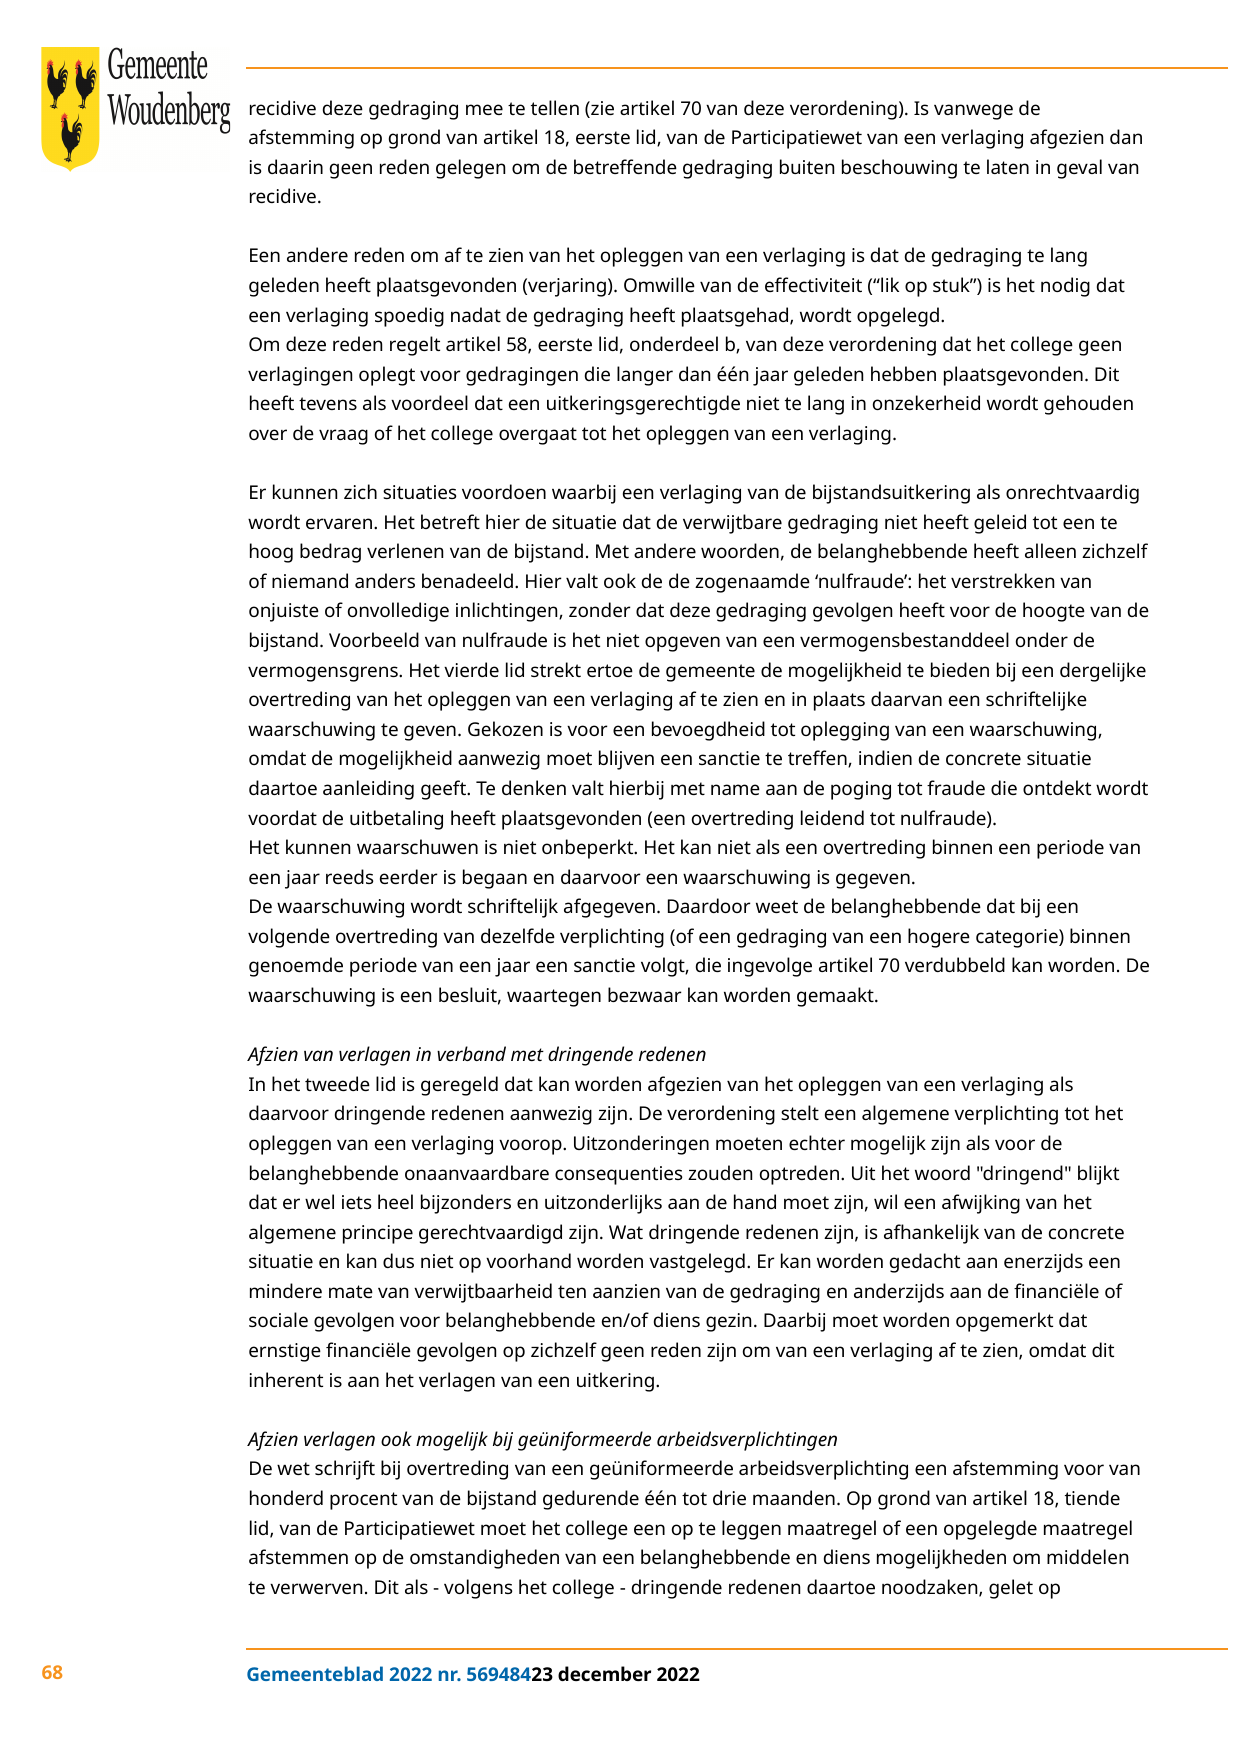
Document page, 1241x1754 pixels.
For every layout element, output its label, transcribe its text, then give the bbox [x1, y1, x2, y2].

text Afzien verlagen ook mogelijk bij geüniformeerde arbeidsverplichtingen [248, 1426, 1152, 1452]
text Een andere reden om af te zien van het opleggen van een verlaging is dat de gedraging te lang geleden heeft plaatsgevonden (verjaring). Omwille van de effectiviteit (“lik op stuk”) is het nodig dat een verlaging spoedig nadat de gedraging heeft plaatsgehad, wordt opgelegd. [248, 243, 1152, 328]
text De waarschuwing wordt schriftelijk afgegeven. Daardoor weet de belanghebbende dat bij een volgende overtreding van dezelfde verplichting (of een gedraging van een hogere categorie) binnen genoemde periode van een jaar een sanctie volgt, die ingevolge artikel 70 verdubbeld kan worden. De waarschuwing is een besluit, waartegen bezwaar kan worden gemaakt. [248, 893, 1152, 1008]
text Er kunnen zich situaties voordoen waarbij een verlaging van de bijstandsuitkering als onrechtvaardig wordt ervaren. Het betreft hier de situatie dat de verwijtbare gedraging niet heeft geleid tot een te hoog bedrag verlenen van de bijstand. Met andere woorden, de belanghebbende heeft alleen zichzelf of niemand anders benadeeld. Hier valt ook de de zogenaamde ‘nulfraude’: het verstrekken van onjuiste of onvolledige inlichtingen, zonder dat deze gedraging gevolgen heeft voor de hoogte van de bijstand. Voorbeeld van nulfraude is het niet opgeven van een vermogensbestanddeel onder de vermogensgrens. Het vierde lid strekt ertoe de gemeente de mogelijkheid te bieden bij een dergelijke overtreding van het opleggen van een verlaging af te zien en in plaats daarvan een schriftelijke waarschuwing te geven. Gekozen is voor een bevoegdheid tot oplegging van een waarschuwing, omdat de mogelijkheid aanwezig moet blijven een sanctie te treffen, indien de concrete situatie daartoe aanleiding geeft. Te denken valt hierbij met name aan de poging tot fraude die ontdekt wordt voordat de uitbetaling heeft plaatsgevonden (een overtreding leidend tot nulfraude). [248, 479, 1152, 831]
text De wet schrijft bij overtreding van een geüniformeerde arbeidsverplichting een afstemming voor van honderd procent van de bijstand gedurende één tot drie maanden. Op grond van artikel 18, tiende lid, van de Participatiewet moet het college een op te leggen maatregel of een opgelegde maatregel afstemmen op de omstandigheden van een belanghebbende en diens mogelijkheden om middelen te verwerven. Dit als - volgens het college - dringende redenen daartoe noodzaken, gelet op [248, 1456, 1152, 1600]
text Om deze reden regelt artikel 58, eerste lid, onderdeel b, van deze verordening dat het college geen verlagingen oplegt voor gedragingen die langer dan één jaar geleden hebben plaatsgevonden. Dit heeft tevens als voordeel dat een uitkeringsgerechtigde niet te lang in onzekerheid wordt gehouden over de vraag of het college overgaat tot het opleggen van een verlaging. [248, 331, 1152, 446]
text Het kunnen waarschuwen is niet onbeperkt. Het kan niet als een overtreding binnen een periode van een jaar reeds eerder is begaan en daarvoor een waarschuwing is gegeven. [248, 834, 1152, 890]
text recidive deze gedraging mee te tellen (zie artikel 70 van deze verordening). Is vanwege de afstemming op grond van artikel 18, eerste lid, van de Participatiewet van een verlaging afgezien dan is daarin geen reden gelegen om de betreffende gedraging buiten beschouwing te laten in geval van recidive. [248, 95, 1152, 209]
picture [41, 47, 231, 172]
text Afzien van verlagen in verband met dringende redenen [248, 1041, 1152, 1067]
text In het tweede lid is geregeld dat kan worden afgezien van het opleggen van een verlaging als daarvoor dringende redenen aanwezig zijn. De verordening stelt een algemene verplichting tot het opleggen van een verlaging voorop. Uitzonderingen moeten echter mogelijk zijn als voor de belanghebbende onaanvaardbare consequenties zouden optreden. Uit het woord "dringend" blijkt dat er wel iets heel bijzonders en uitzonderlijks aan de hand moet zijn, wil een afwijking van het algemene principe gerechtvaardigd zijn. Wat dringende redenen zijn, is afhankelijk van de concrete situatie en kan dus niet op voorhand worden vastgelegd. Er kan worden gedacht aan enerzijds een mindere mate van verwijtbaarheid ten aanzien van de gedraging en anderzijds aan de financiële of sociale gevolgen voor belanghebbende en/of diens gezin. Daarbij moet worden opgemerkt dat ernstige financiële gevolgen op zichzelf geen reden zijn om van een verlaging af te zien, omdat dit inherent is aan het verlagen van een uitkering. [248, 1071, 1152, 1393]
